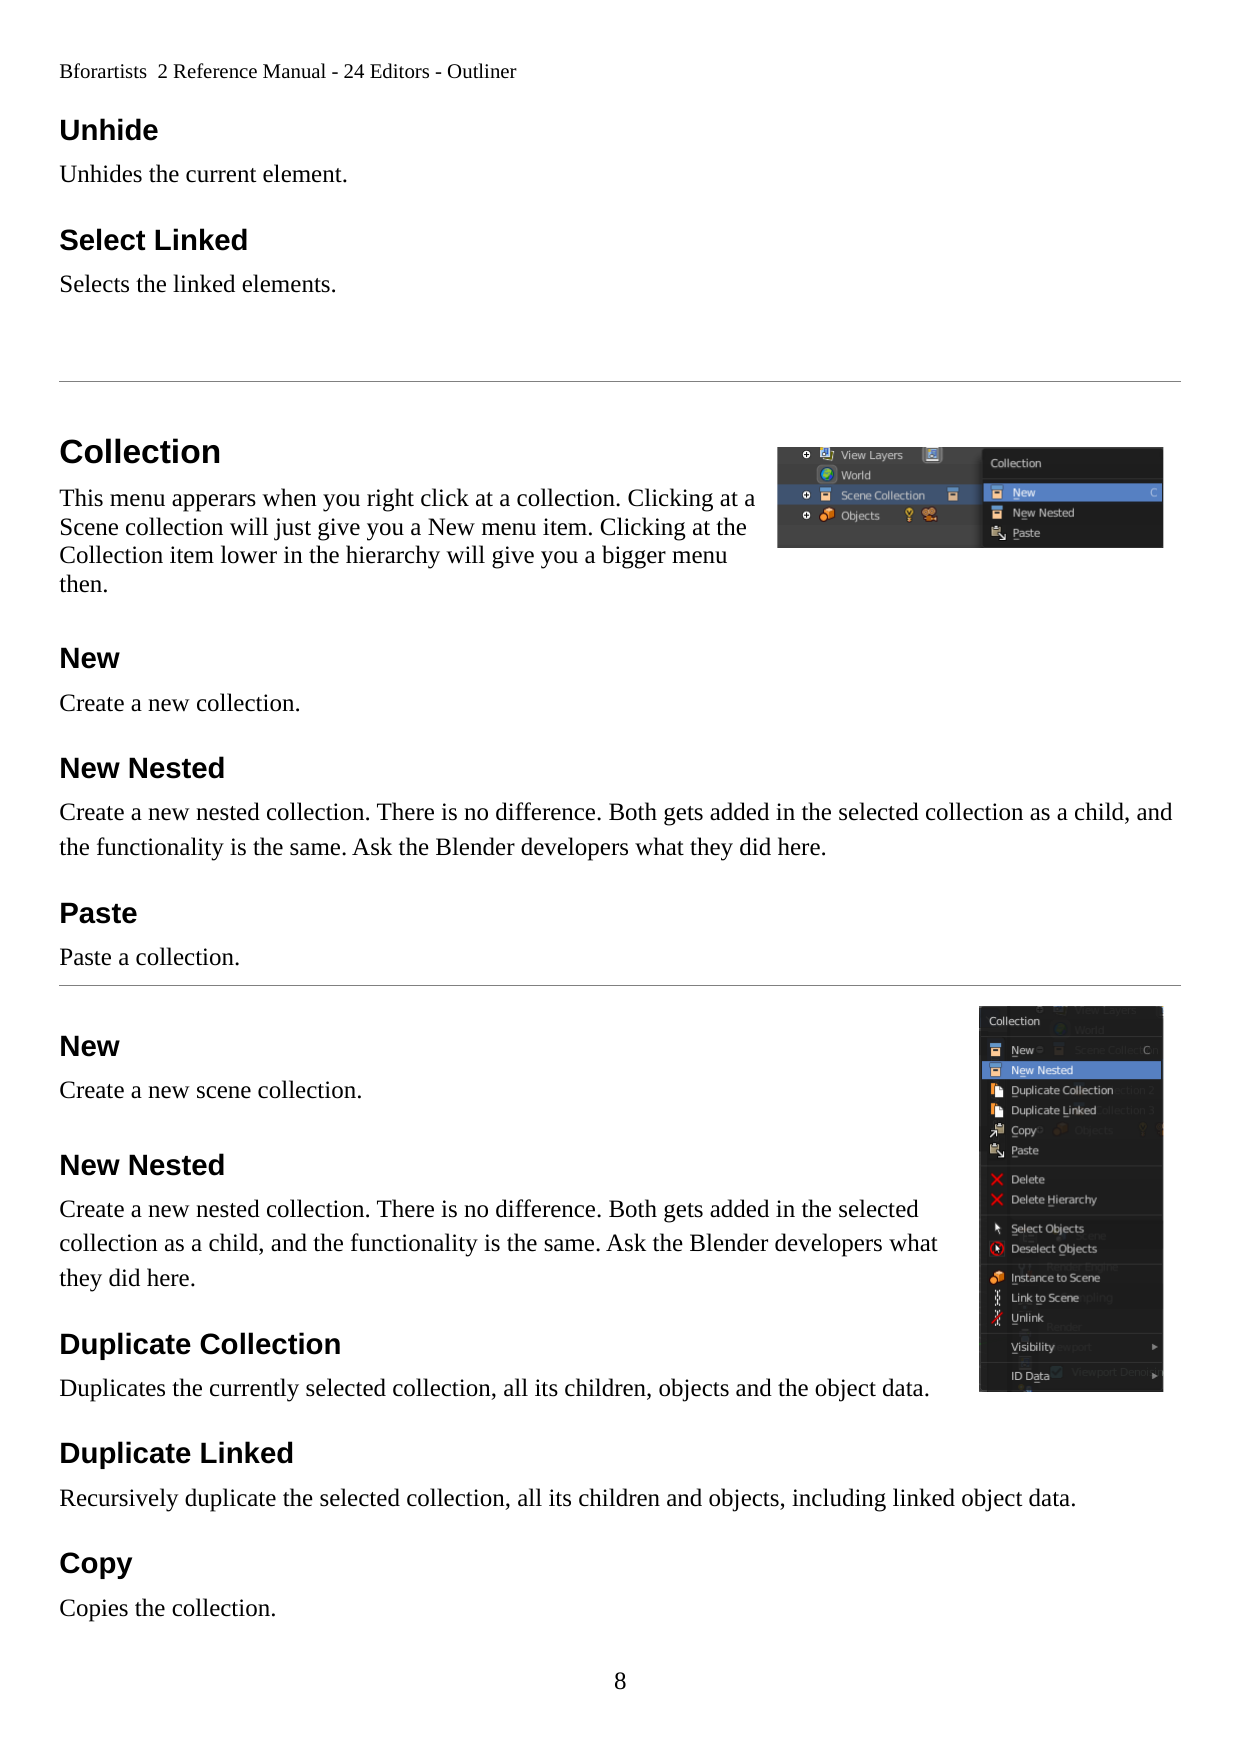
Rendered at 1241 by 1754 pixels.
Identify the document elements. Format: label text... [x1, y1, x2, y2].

text Create a new nested collection. There is no difference. Both gets added in the selected collection as a child, and the functionality is the same. Ask the Blender developers what they did here. [59, 797, 1181, 861]
subtitle [1164, 1327, 1181, 1360]
text Paste a collection. [59, 942, 1181, 971]
text Create a new collection. [59, 688, 1181, 716]
text Create a new nested collection. There is no difference. Both gets added in the selected collection as a child, and the functionality is the same. Ask the Blender developers what they did here. [59, 1194, 979, 1292]
picture [979, 1006, 1164, 1392]
subtitle Copy [59, 1546, 1181, 1580]
subtitle New [59, 1029, 979, 1063]
text Unhides the current element. [59, 159, 1181, 188]
subtitle Duplicate Linked [59, 1436, 1181, 1470]
text This menu apperars when you right click at a collection. Clicking at a Scene collection will just give you a New menu item. Clicking at the Collection item lower in the hierarchy will give you a bigger menu then. [59, 483, 1181, 598]
subtitle Collection [59, 432, 1181, 471]
subtitle Unhide [59, 113, 1181, 146]
text Create a new scene collection. [59, 1076, 979, 1104]
subtitle [1164, 1148, 1181, 1181]
subtitle Paste [59, 896, 1181, 929]
text Duplicates the currently selected collection, all its children, objects and the object data. [59, 1373, 1181, 1402]
text Recursively duplicate the selected collection, all its children and objects, including linked object data. [59, 1483, 1181, 1511]
subtitle New [59, 641, 1181, 675]
subtitle [1164, 1029, 1181, 1063]
text Selects the linked elements. [59, 269, 1181, 297]
subtitle Duplicate Collection [59, 1327, 979, 1360]
text Copies the collection. [59, 1593, 1181, 1621]
picture [777, 447, 1164, 548]
subtitle New Nested [59, 1148, 979, 1181]
subtitle New Nested [59, 751, 1181, 785]
subtitle Select Linked [59, 222, 1181, 256]
